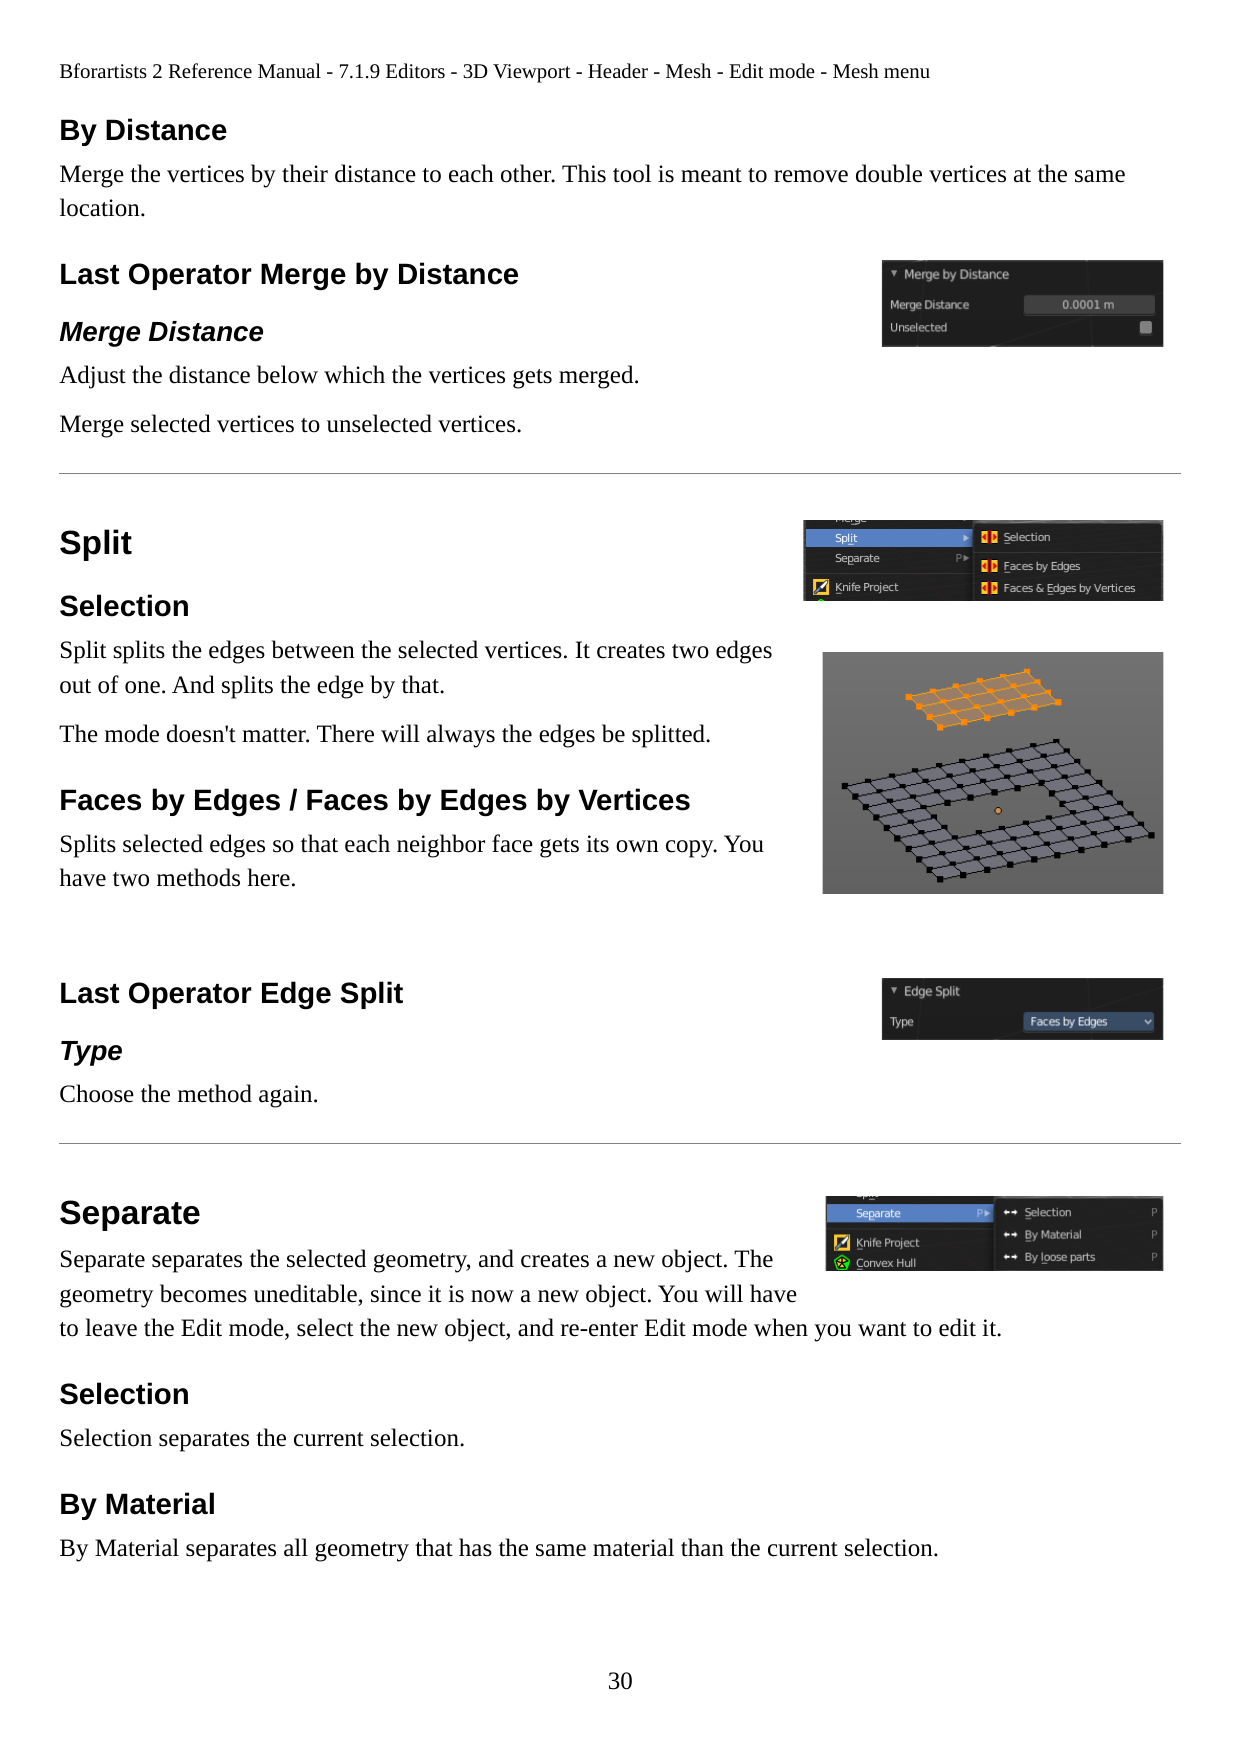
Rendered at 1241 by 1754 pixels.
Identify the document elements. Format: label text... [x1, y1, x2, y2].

picture [803, 520, 1164, 601]
subtitle Selection [59, 1377, 1181, 1411]
text Adjust the distance below which the vertices gets merged. [59, 360, 1181, 389]
subtitle By Distance [59, 113, 1181, 146]
subtitle Merge Distance [59, 316, 1181, 348]
subtitle Separate [59, 1193, 1181, 1232]
subtitle Split [59, 523, 803, 562]
text Separate separates the selected geometry, and creates a new object. The geometry becomes uneditable, since it is now a new object. You will have to leave the Edit mode, select the new object, and re-enter Edit mode when you want to edit it. [59, 1244, 1181, 1342]
picture [822, 652, 1164, 894]
subtitle [1164, 523, 1181, 562]
picture [881, 978, 1164, 1040]
picture [881, 260, 1164, 347]
subtitle By Material [59, 1487, 1181, 1520]
text The mode doesn't matter. There will always the edges be splitted. [59, 719, 822, 747]
picture [825, 1196, 1164, 1271]
text By Material separates all geometry that has the same material than the current selection. [59, 1533, 1181, 1562]
text Merge selected vertices to unselected vertices. [59, 409, 1181, 438]
text Merge the vertices by their distance to each other. This tool is meant to remove double vertices at the same location. [59, 159, 1181, 222]
subtitle Type [59, 1034, 1181, 1066]
text Selection separates the current selection. [59, 1423, 1181, 1452]
text Choose the method again. [59, 1079, 1181, 1108]
subtitle Faces by Edges / Faces by Edges by Vertices [59, 782, 822, 816]
subtitle Last Operator Edge Split [59, 976, 1181, 1009]
subtitle Selection [59, 589, 1181, 623]
text Split splits the edges between the selected vertices. It creates two edges out of one. And splits the edge by that. [59, 635, 1181, 698]
subtitle Last Operator Merge by Distance [59, 257, 1181, 291]
text Splits selected edges so that each neighbor face gets its own copy. You have two methods here. [59, 829, 822, 892]
